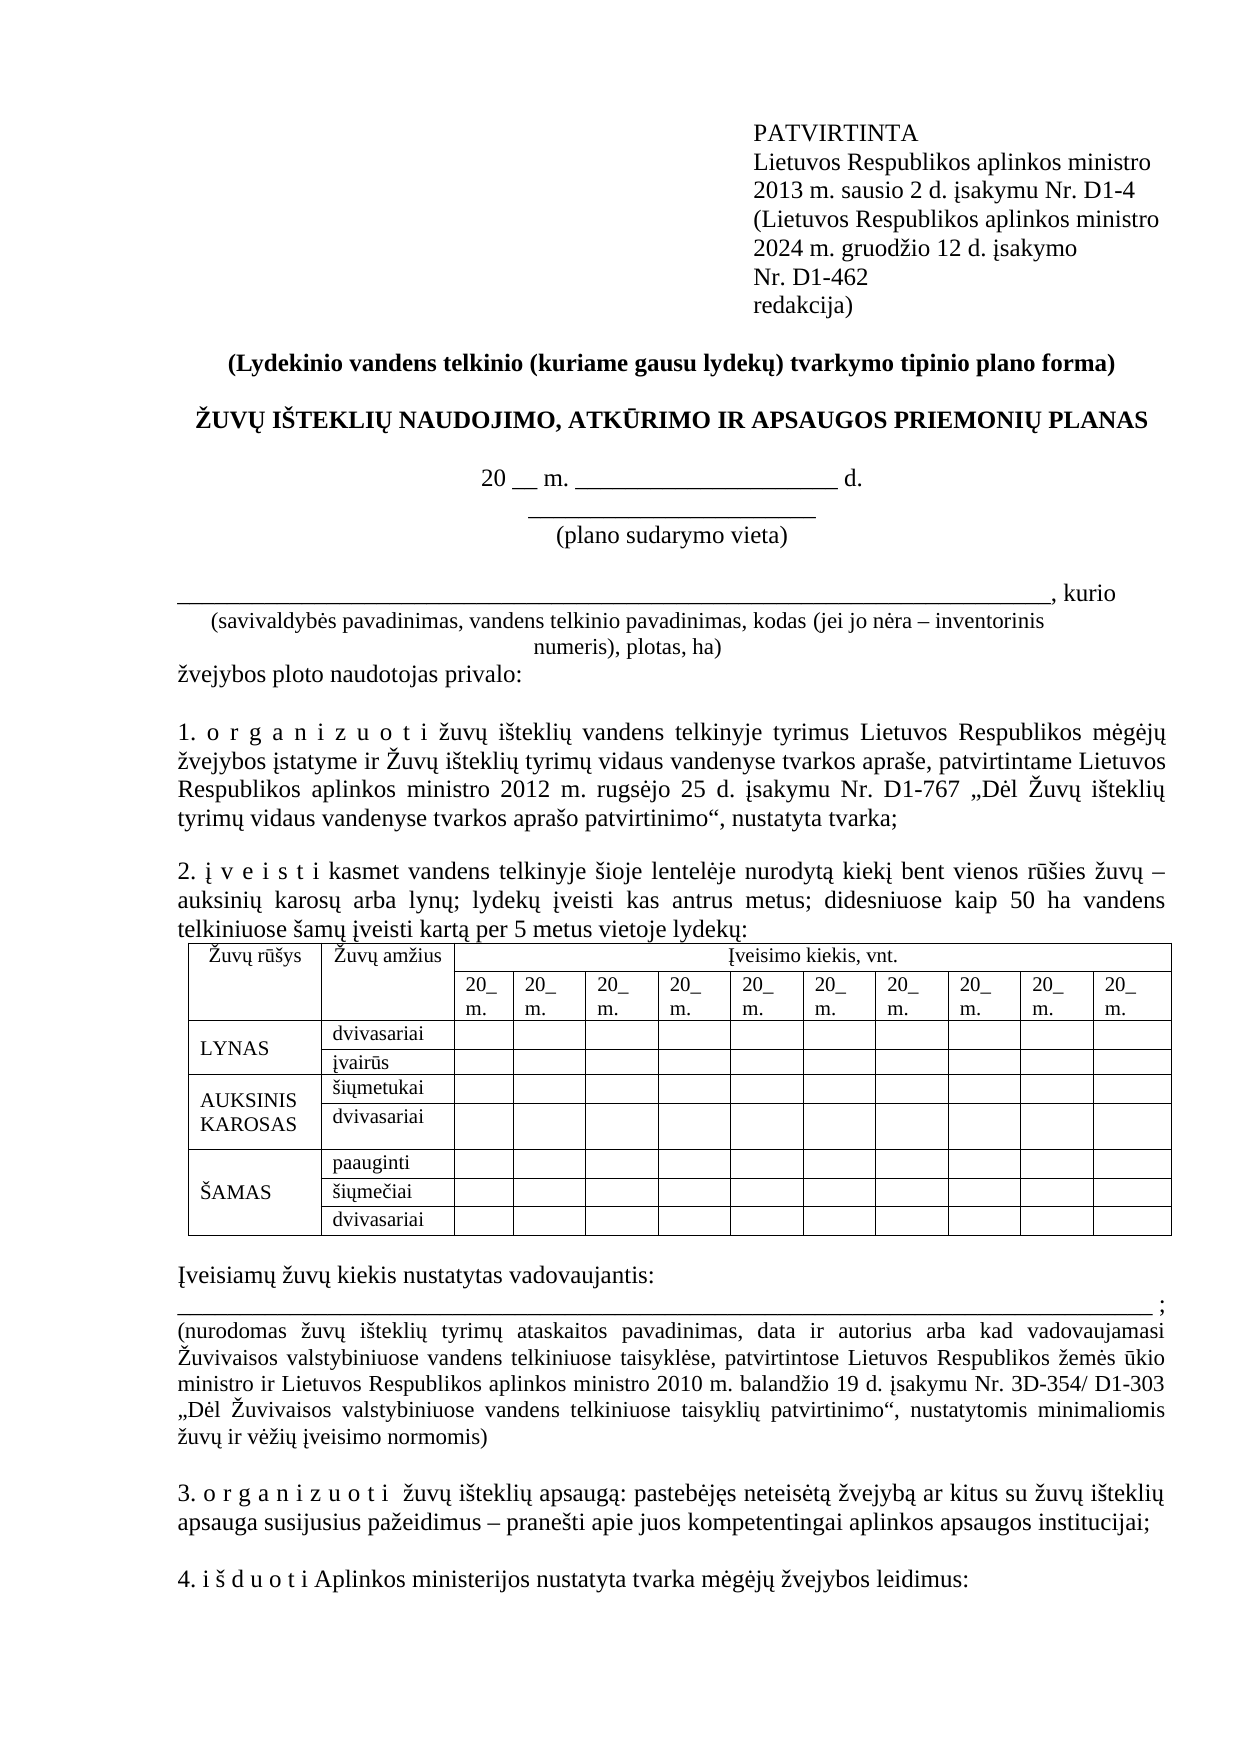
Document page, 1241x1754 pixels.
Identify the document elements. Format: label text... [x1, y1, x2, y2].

table_cell [514, 1075, 585, 1103]
table_cell [804, 1075, 875, 1103]
table_cell [455, 1021, 513, 1049]
text 4. i š d u o t i Aplinkos ministerijos nustatyta tvarka mėgėjų žvejybos leidimus: [177, 1564, 1166, 1593]
table_cell [1021, 1150, 1093, 1177]
table_cell [876, 1104, 948, 1149]
text 20 __ m. _____________________ d. [177, 463, 1166, 492]
table_cell paauginti [322, 1150, 454, 1177]
text (Lydekinio vandens telkinio (kuriame gausu lydekų) tvarkymo tipinio plano forma) [177, 348, 1166, 377]
table_cell [731, 1075, 803, 1103]
table_cell [586, 1050, 658, 1074]
table_cell [731, 1207, 803, 1235]
table_cell [731, 1050, 803, 1074]
table_cell [514, 1050, 585, 1074]
table_cell [1094, 1021, 1171, 1049]
table_cell 20_ m. [514, 972, 585, 1020]
table_cell [455, 1075, 513, 1103]
table_cell įvairūs [322, 1050, 454, 1074]
table_cell [949, 1179, 1020, 1206]
table_cell 20_ m. [949, 972, 1020, 1020]
table_cell 20_ m. [455, 972, 513, 1020]
table_cell [1021, 1075, 1093, 1103]
table_cell LYNAS [189, 1021, 321, 1074]
table_cell [876, 1207, 948, 1235]
table_cell [949, 1150, 1020, 1177]
table_cell [804, 1207, 875, 1235]
text Lietuvos Respublikos aplinkos ministro [753, 147, 1166, 176]
table_cell [1094, 1179, 1171, 1206]
table_cell [659, 1207, 730, 1235]
text 2024 m. gruodžio 12 d. įsakymo [753, 233, 1166, 262]
table_cell [804, 1050, 875, 1074]
table_cell [1021, 1021, 1093, 1049]
table_cell [659, 1104, 730, 1149]
table_cell [455, 1150, 513, 1177]
text 2. į v e i s t i kasmet vandens telkinyje šioje lentelėje nurodytą kiekį bent vienos rūšies žuvų – auksinių karosų arba lynų; lydekų įveisti kas antrus metus; didesniuose kaip 50 ha vandens telkiniuose šamų įveisti kartą per 5 metus vietoje lydekų: [177, 856, 1166, 942]
table_header Žuvų rūšys [189, 944, 321, 1020]
text (plano sudarymo vieta) [177, 521, 1166, 549]
text žvejybos ploto naudotojas privalo: [177, 659, 1166, 688]
text Įveisiamų žuvų kiekis nustatytas vadovaujantis: [177, 1260, 1166, 1289]
table_cell [804, 1150, 875, 1177]
text , kurio [177, 578, 1166, 607]
table_cell [514, 1207, 585, 1235]
table_cell [949, 1207, 1020, 1235]
table_cell [731, 1150, 803, 1177]
table_cell 20_ m. [804, 972, 875, 1020]
table_cell [876, 1150, 948, 1177]
table_cell [1021, 1104, 1093, 1149]
table_cell [804, 1021, 875, 1049]
table_cell [876, 1179, 948, 1206]
text _______________________ [177, 492, 1166, 521]
table_cell dvivasariai [322, 1104, 454, 1149]
text Nr. D1-462 [753, 262, 1166, 291]
text 3. o r g a n i z u o t i žuvų išteklių apsaugą: pastebėjęs neteisėtą žvejybą ar kitus su žuvų išteklių apsauga susijusius pažeidimus – pranešti apie juos kompetentingai aplinkos apsaugos institucijai; [177, 1478, 1166, 1535]
table_cell [949, 1104, 1020, 1149]
table_cell [659, 1075, 730, 1103]
table_cell AUKSINIS KAROSAS [189, 1075, 321, 1149]
text 2013 m. sausio 2 d. įsakymu Nr. D1-4 [753, 176, 1166, 204]
text (savivaldybės pavadinimas, vandens telkinio pavadinimas, kodas (jei jo nėra – inventorinis numeris), plotas, ha) [177, 607, 1078, 659]
table_cell [804, 1179, 875, 1206]
table_cell [1094, 1150, 1171, 1177]
text (nurodomas žuvų išteklių tyrimų ataskaitos pavadinimas, data ir autorius arba kad vadovaujamasi Žuvivaisos valstybiniuose vandens telkiniuose taisyklėse, patvirtintose Lietuvos Respublikos žemės ūkio ministro ir Lietuvos Respublikos aplinkos ministro 2010 m. balandžio 19 d. įsakymu Nr. 3D-354/ D1-303 „Dėl Žuvivaisos valstybiniuose vandens telkiniuose taisyklių patvirtinimo“, nustatytomis minimaliomis žuvų ir vėžių įveisimo normomis) [177, 1317, 1166, 1449]
table_cell dvivasariai [322, 1207, 454, 1235]
table_cell [1021, 1207, 1093, 1235]
table_cell 20_ m. [659, 972, 730, 1020]
table_cell [514, 1179, 585, 1206]
text redakcija) [753, 291, 1166, 319]
table_cell [586, 1104, 658, 1149]
table_cell [876, 1050, 948, 1074]
table_cell [659, 1021, 730, 1049]
table_cell 20_ m. [876, 972, 948, 1020]
table_cell [876, 1021, 948, 1049]
text PATVIRTINTA [753, 118, 1166, 147]
table_cell 20_ m. [731, 972, 803, 1020]
table_cell [949, 1050, 1020, 1074]
table_cell 20_ m. [586, 972, 658, 1020]
table_header Įveisimo kiekis, vnt. [455, 944, 1171, 971]
table_cell [731, 1104, 803, 1149]
text (Lietuvos Respublikos aplinkos ministro [753, 204, 1166, 233]
table_cell [455, 1179, 513, 1206]
table_cell [586, 1075, 658, 1103]
table_cell [1094, 1207, 1171, 1235]
table_cell [1094, 1050, 1171, 1074]
table_cell [455, 1207, 513, 1235]
table_cell [731, 1179, 803, 1206]
text 1. o r g a n i z u o t i žuvų išteklių vandens telkinyje tyrimus Lietuvos Respublikos mėgėjų žvejybos įstatyme ir Žuvų išteklių tyrimų vidaus vandenyse tvarkos apraše, patvirtintame Lietuvos Respublikos aplinkos ministro 2012 m. rugsėjo 25 d. įsakymu Nr. D1-767 „Dėl Žuvų išteklių tyrimų vidaus vandenyse tvarkos aprašo patvirtinimo“, nustatyta tvarka; [177, 717, 1166, 832]
table_cell dvivasariai [322, 1021, 454, 1049]
text ______________________________________________________________________________ ; [177, 1289, 1166, 1317]
table_cell [1021, 1050, 1093, 1074]
table_cell [455, 1050, 513, 1074]
table_cell 20_ m. [1094, 972, 1171, 1020]
table_cell [586, 1021, 658, 1049]
table_header Žuvų amžius [322, 944, 454, 1020]
table_cell [1021, 1179, 1093, 1206]
table_cell [586, 1207, 658, 1235]
table_cell [804, 1104, 875, 1149]
table_cell [455, 1104, 513, 1149]
table_cell [876, 1075, 948, 1103]
table_cell šiųmečiai [322, 1179, 454, 1206]
table_cell [514, 1104, 585, 1149]
table_cell [949, 1021, 1020, 1049]
table_cell [1094, 1075, 1171, 1103]
table_cell [514, 1021, 585, 1049]
table_cell [659, 1050, 730, 1074]
table_cell [659, 1150, 730, 1177]
table_cell [586, 1150, 658, 1177]
table_cell [514, 1150, 585, 1177]
text ŽUVŲ IŠTEKLIŲ NAUDOJIMO, ATKŪRIMO IR APSAUGOS PRIeMONIŲ planas [177, 406, 1166, 434]
table_cell ŠAMAS [189, 1150, 321, 1235]
table_cell [731, 1021, 803, 1049]
table_cell [949, 1075, 1020, 1103]
table_cell [659, 1179, 730, 1206]
table_cell 20_ m. [1021, 972, 1093, 1020]
table_cell [1094, 1104, 1171, 1149]
table_cell šiųmetukai [322, 1075, 454, 1103]
table_cell [586, 1179, 658, 1206]
